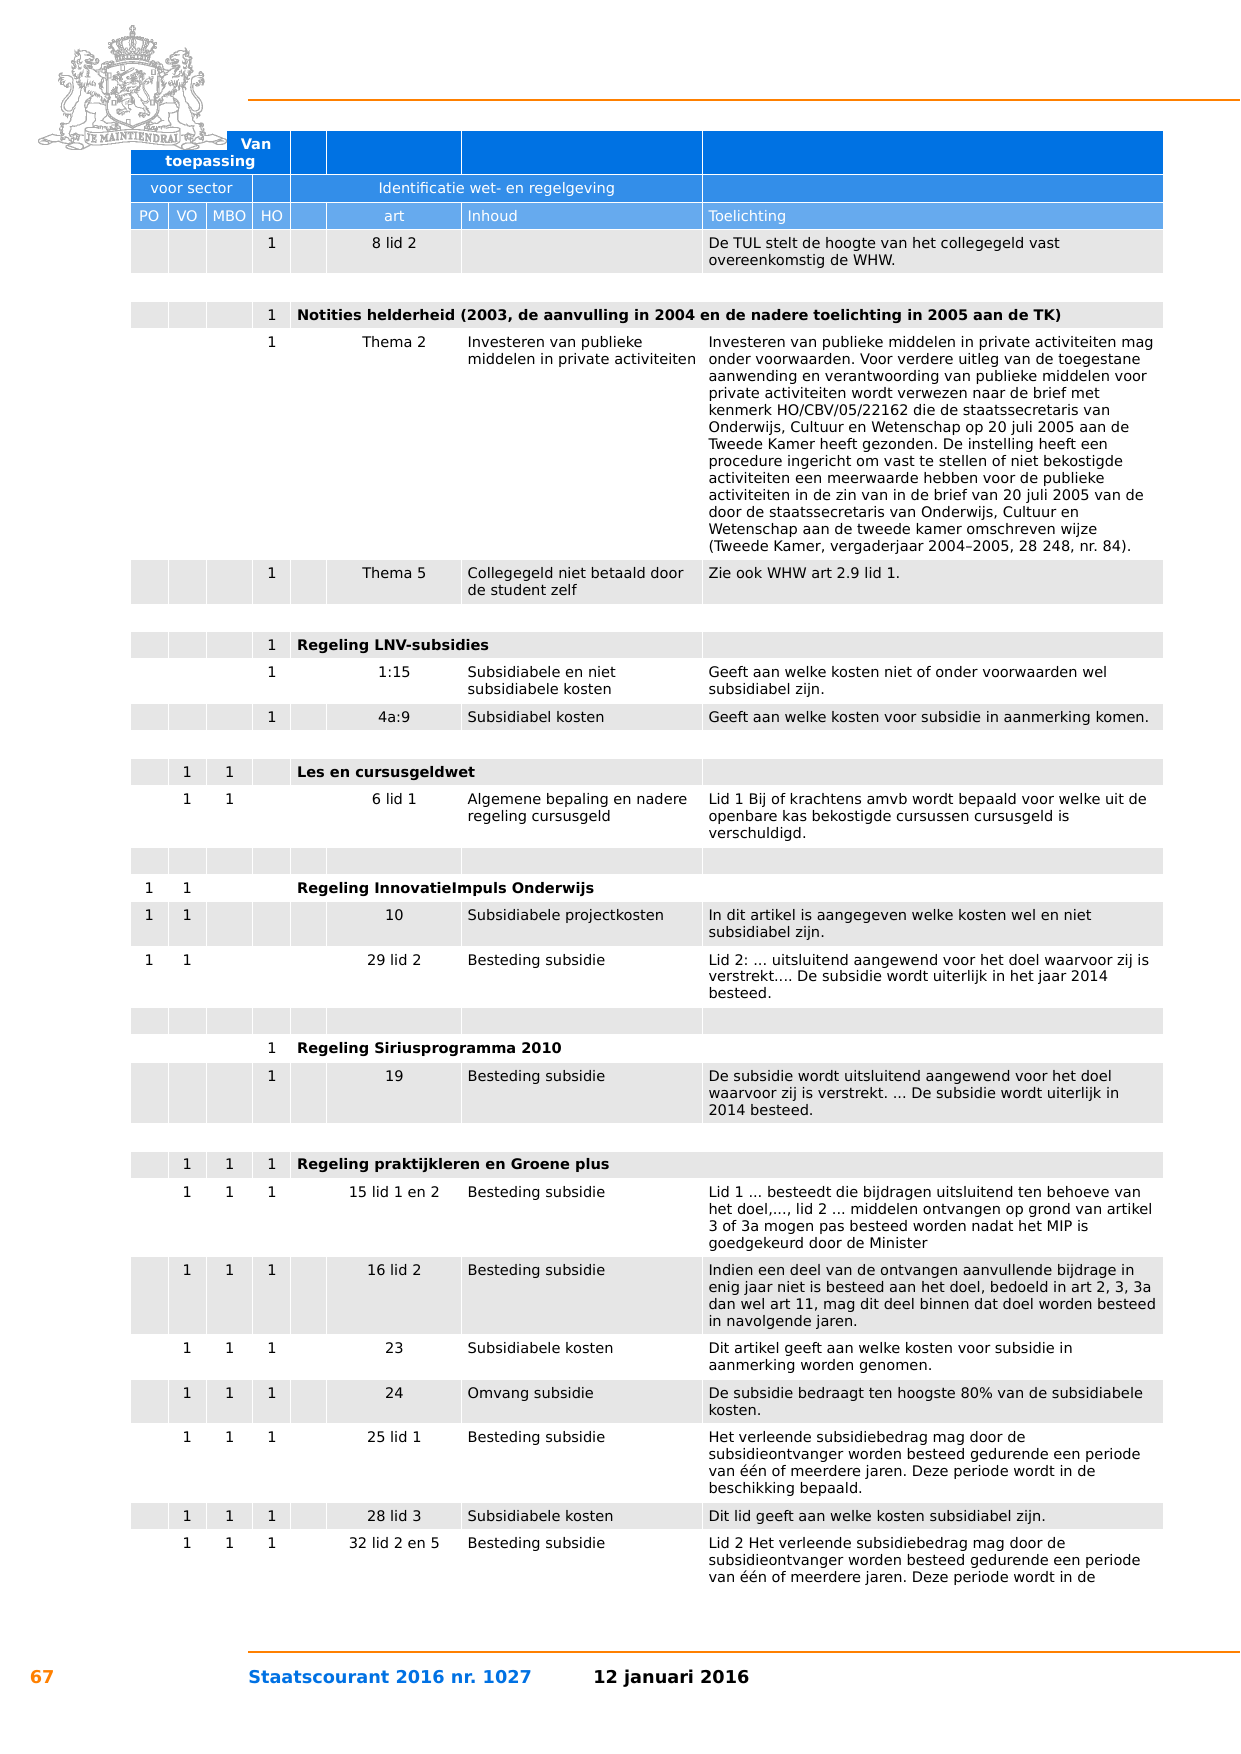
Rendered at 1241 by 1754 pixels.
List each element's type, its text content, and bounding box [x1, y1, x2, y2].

table_cell 16 lid 2 [327, 1257, 461, 1334]
table_cell [291, 1424, 326, 1502]
table_cell 1 [169, 1530, 206, 1590]
table_cell Subsidiabele projectkosten [462, 902, 702, 946]
table_cell [207, 560, 252, 604]
table_cell [169, 1063, 206, 1123]
table_cell 10 [327, 902, 461, 946]
table_cell [131, 848, 168, 874]
table_cell [131, 1035, 168, 1062]
table_cell 1 [169, 947, 206, 1007]
table_cell 1 [253, 704, 290, 730]
table_cell Het verleende subsidiebedrag mag door de subsidieontvanger worden besteed gedurende een periode van één of meerdere jaren. Deze periode wordt in de beschikking bepaald. [703, 1424, 1163, 1502]
table_cell 1 [169, 902, 206, 946]
table_cell 1 [207, 1503, 252, 1529]
table_cell Subsidiabele kosten [462, 1503, 702, 1529]
table_cell [703, 848, 1163, 874]
table_cell MBO [207, 203, 252, 229]
table_cell [253, 947, 290, 1007]
table_cell [169, 275, 206, 301]
table_cell [207, 660, 252, 703]
table_cell [327, 605, 461, 631]
table_cell HO [253, 203, 290, 229]
table_cell [703, 632, 1163, 658]
table_cell [253, 731, 290, 758]
table_cell 1 [253, 1336, 290, 1379]
table_cell art [327, 203, 461, 229]
table_cell [207, 605, 252, 631]
table_cell 4a:9 [327, 704, 461, 730]
table_cell 1 [253, 560, 290, 604]
table_cell [169, 230, 206, 273]
table_cell Regeling Siriusprogramma 2010 [291, 1035, 702, 1062]
table_cell 32 lid 2 en 5 [327, 1530, 461, 1590]
table_cell [327, 1008, 461, 1034]
table_cell 1 [253, 660, 290, 703]
table_cell [327, 1124, 461, 1151]
table_cell [291, 1124, 326, 1151]
table_cell [703, 275, 1163, 301]
table_cell 23 [327, 1336, 461, 1379]
table_cell [253, 848, 290, 874]
table_cell [703, 1035, 1163, 1062]
table_cell 28 lid 3 [327, 1503, 461, 1529]
table_cell [291, 275, 326, 301]
table_cell Investeren van publieke middelen in private activiteiten mag onder voorwaarden. Voor verdere uitleg van de toegestane aanwending en verantwoording van publieke middelen voor private activiteiten wordt verwezen naar de brief met kenmerk HO/CBV/05/22162 die de staatssecretaris van Onderwijs, Cultuur en Wetenschap op 20 juli 2005 aan de Tweede Kamer heeft gezonden. De instelling heeft een procedure ingericht om vast te stellen of niet bekostigde activiteiten een meerwaarde hebben voor de publieke activiteiten in de zin van in de brief van 20 juli 2005 van de door de staatssecretaris van Onderwijs, Cultuur en Wetenschap aan de tweede kamer omschreven wijze (Tweede Kamer, vergaderjaar 2004–2005, 28 248, nr. 84). [703, 329, 1163, 559]
table_cell [207, 632, 252, 658]
table_cell [291, 1063, 326, 1123]
table_cell [291, 848, 326, 874]
table_cell Besteding subsidie [462, 1179, 702, 1256]
table_cell 1:15 [327, 660, 461, 703]
table_cell [169, 1124, 206, 1151]
table_cell [207, 902, 252, 946]
table_cell [327, 848, 461, 874]
table_cell 8 lid 2 [327, 230, 461, 273]
table_cell [291, 660, 326, 703]
table_cell 1 [169, 786, 206, 846]
table_cell [291, 704, 326, 730]
table_cell [703, 605, 1163, 631]
table_cell De subsidie wordt uitsluitend aangewend voor het doel waarvoor zij is verstrekt. ... De subsidie wordt uiterlijk in 2014 besteed. [703, 1063, 1163, 1123]
table_cell [169, 1008, 206, 1034]
table_cell Besteding subsidie [462, 1424, 702, 1502]
table_cell [462, 230, 702, 273]
table_cell [253, 875, 290, 901]
table_cell Inhoud [462, 203, 702, 229]
table_cell PO [131, 203, 168, 229]
table_cell [703, 731, 1163, 758]
table_cell [131, 1503, 168, 1529]
table_cell 1 [169, 875, 206, 901]
table_cell 1 [253, 632, 290, 658]
table_cell [462, 605, 702, 631]
table_cell 1 [253, 1503, 290, 1529]
table_cell 1 [169, 1257, 206, 1334]
table_cell Zie ook WHW art 2.9 lid 1. [703, 560, 1163, 604]
table_cell [131, 605, 168, 631]
table_cell 6 lid 1 [327, 786, 461, 846]
table_cell Thema 5 [327, 560, 461, 604]
table_cell 1 [253, 1063, 290, 1123]
table_cell [291, 329, 326, 559]
table_cell [131, 1124, 168, 1151]
table_cell [207, 329, 252, 559]
table_cell [253, 759, 290, 785]
table_cell [253, 605, 290, 631]
table_cell [169, 632, 206, 658]
table_cell Identificatie wet- en regelgeving [291, 175, 702, 202]
table_cell 25 lid 1 [327, 1424, 461, 1502]
table_cell Lid 1 Bij of krachtens amvb wordt bepaald voor welke uit de openbare kas bekostigde cursussen cursusgeld is verschuldigd. [703, 786, 1163, 846]
table_cell [169, 605, 206, 631]
table_cell [291, 947, 326, 1007]
table_header [291, 131, 326, 174]
table_cell 1 [131, 947, 168, 1007]
table_cell [169, 560, 206, 604]
table_cell [291, 1336, 326, 1379]
table_cell Subsidiabel kosten [462, 704, 702, 730]
picture [38, 25, 227, 150]
table_cell [131, 302, 168, 328]
table_cell [207, 704, 252, 730]
table_cell 1 [169, 759, 206, 785]
table_cell 1 [253, 1152, 290, 1178]
table_cell [253, 275, 290, 301]
table_cell [169, 848, 206, 874]
table_cell [207, 275, 252, 301]
table_cell [291, 1380, 326, 1423]
table_cell VO [169, 203, 206, 229]
table_cell 1 [169, 1503, 206, 1529]
table_cell [703, 175, 1163, 202]
table_cell [462, 1008, 702, 1034]
table_cell 1 [207, 1380, 252, 1423]
table_cell [291, 1530, 326, 1590]
table_cell [131, 560, 168, 604]
table_cell [169, 1035, 206, 1062]
table_cell [327, 731, 461, 758]
table_cell 1 [207, 1336, 252, 1379]
table_cell [207, 947, 252, 1007]
table_cell [131, 1336, 168, 1379]
table_cell De TUL stelt de hoogte van het collegegeld vast overeenkomstig de WHW. [703, 230, 1163, 273]
table_cell Collegegeld niet betaald door de student zelf [462, 560, 702, 604]
table_cell Regeling praktijkleren en Groene plus [291, 1152, 1163, 1178]
table_cell Subsidiabele en niet subsidiabele kosten [462, 660, 702, 703]
table_cell Lid 2: ... uitsluitend aangewend voor het doel waarvoor zij is verstrekt.... De subsidie wordt uiterlijk in het jaar 2014 besteed. [703, 947, 1163, 1007]
table_cell Subsidiabele kosten [462, 1336, 702, 1379]
table_cell [462, 731, 702, 758]
table_cell [253, 786, 290, 846]
table_cell 1 [253, 1035, 290, 1062]
table_cell [207, 302, 252, 328]
table_cell 1 [207, 1152, 252, 1178]
table_cell 29 lid 2 [327, 947, 461, 1007]
table_cell voor sector [131, 175, 252, 202]
table_cell [169, 731, 206, 758]
table_cell [131, 1530, 168, 1590]
table_cell [462, 275, 702, 301]
table_cell [207, 731, 252, 758]
table_cell [253, 1008, 290, 1034]
table_cell [131, 1380, 168, 1423]
table_cell In dit artikel is aangegeven welke kosten wel en niet subsidiabel zijn. [703, 902, 1163, 946]
table_cell 1 [253, 230, 290, 273]
table_cell [169, 329, 206, 559]
table_cell [291, 1179, 326, 1256]
table_cell [253, 902, 290, 946]
table_cell [291, 731, 326, 758]
table_cell 1 [207, 1424, 252, 1502]
table_cell [253, 1124, 290, 1151]
table_cell [291, 902, 326, 946]
table_cell 24 [327, 1380, 461, 1423]
table_cell [462, 848, 702, 874]
table_cell [169, 660, 206, 703]
table_cell 1 [253, 329, 290, 559]
table_cell Regeling InnovatieImpuls Onderwijs [291, 875, 1163, 901]
table_cell [131, 759, 168, 785]
table_cell [291, 1008, 326, 1034]
table_cell 1 [253, 1380, 290, 1423]
table_cell [291, 1257, 326, 1334]
table_cell 1 [253, 302, 290, 328]
table_cell [131, 1424, 168, 1502]
table_cell Omvang subsidie [462, 1380, 702, 1423]
table_cell [131, 660, 168, 703]
table_cell [131, 275, 168, 301]
table_cell Algemene bepaling en nadere regeling cursusgeld [462, 786, 702, 846]
table_cell 1 [253, 1530, 290, 1590]
table_cell 1 [207, 1257, 252, 1334]
table_cell Dit artikel geeft aan welke kosten voor subsidie in aanmerking worden genomen. [703, 1336, 1163, 1379]
table_cell [131, 1152, 168, 1178]
table_cell 1 [169, 1424, 206, 1502]
table_cell [291, 230, 326, 273]
table_cell Toelichting [703, 203, 1163, 229]
table_cell [131, 1257, 168, 1334]
table_cell [131, 1063, 168, 1123]
table_cell [327, 275, 461, 301]
table_cell Indien een deel van de ontvangen aanvullende bijdrage in enig jaar niet is besteed aan het doel, bedoeld in art 2, 3, 3a dan wel art 11, mag dit deel binnen dat doel worden besteed in navolgende jaren. [703, 1257, 1163, 1334]
table_cell 1 [253, 1179, 290, 1256]
table_cell Besteding subsidie [462, 1063, 702, 1123]
table_cell [291, 605, 326, 631]
table_cell 1 [169, 1152, 206, 1178]
table_cell [131, 632, 168, 658]
table_cell [131, 230, 168, 273]
table_cell [291, 1503, 326, 1529]
table_cell [703, 1008, 1163, 1034]
table_cell [207, 1124, 252, 1151]
table_cell 1 [207, 786, 252, 846]
table_cell 1 [169, 1380, 206, 1423]
table_cell De subsidie bedraagt ten hoogste 80% van de subsidiabele kosten. [703, 1380, 1163, 1423]
table_cell 15 lid 1 en 2 [327, 1179, 461, 1256]
table_cell [703, 1124, 1163, 1151]
table_cell [253, 175, 290, 202]
table_cell [207, 848, 252, 874]
table_header [327, 131, 461, 174]
table_cell [207, 1063, 252, 1123]
table_cell Besteding subsidie [462, 947, 702, 1007]
table_cell 1 [169, 1336, 206, 1379]
table_cell 1 [131, 902, 168, 946]
table_cell Lid 1 ... besteedt die bijdragen uitsluitend ten behoeve van het doel,..., lid 2 ... middelen ontvangen op grond van artikel 3 of 3a mogen pas besteed worden nadat het MIP is goedgekeurd door de Minister [703, 1179, 1163, 1256]
table_cell 1 [207, 759, 252, 785]
table_cell [169, 302, 206, 328]
table_header Van toepassing [131, 131, 290, 174]
table_cell Besteding subsidie [462, 1257, 702, 1334]
table_cell 1 [253, 1424, 290, 1502]
table_cell Lid 2 Het verleende subsidiebedrag mag door de subsidieontvanger worden besteed gedurende een periode van één of meerdere jaren. Deze periode wordt in de [703, 1530, 1163, 1590]
table_cell [131, 704, 168, 730]
table_cell 1 [131, 875, 168, 901]
table_header [462, 131, 702, 174]
table_cell 19 [327, 1063, 461, 1123]
table_cell [131, 1179, 168, 1256]
table_cell [291, 203, 326, 229]
table_cell Dit lid geeft aan welke kosten subsidiabel zijn. [703, 1503, 1163, 1529]
table_cell [291, 560, 326, 604]
table_cell [291, 786, 326, 846]
table_cell Regeling LNV-subsidies [291, 632, 702, 658]
table_cell [462, 1124, 702, 1151]
table_cell [131, 786, 168, 846]
table_cell 1 [253, 1257, 290, 1334]
table_cell [169, 704, 206, 730]
table_cell Les en cursusgeldwet [291, 759, 702, 785]
table_cell 1 [169, 1179, 206, 1256]
table_cell Thema 2 [327, 329, 461, 559]
table_cell 1 [207, 1179, 252, 1256]
table_cell Investeren van publieke middelen in private activiteiten [462, 329, 702, 559]
table_cell [207, 1035, 252, 1062]
table_cell [131, 1008, 168, 1034]
table_cell Besteding subsidie [462, 1530, 702, 1590]
table_cell [207, 1008, 252, 1034]
table_cell [703, 759, 1163, 785]
table_header [703, 131, 1163, 174]
table_cell Geeft aan welke kosten voor subsidie in aanmerking komen. [703, 704, 1163, 730]
table_cell Geeft aan welke kosten niet of onder voorwaarden wel subsidiabel zijn. [703, 660, 1163, 703]
table_cell [131, 731, 168, 758]
table_cell 1 [207, 1530, 252, 1590]
table_cell [207, 230, 252, 273]
table_cell [131, 329, 168, 559]
table_cell Notities helderheid (2003, de aanvulling in 2004 en de nadere toelichting in 2005 aan de TK) [291, 302, 1163, 328]
table_cell [207, 875, 252, 901]
